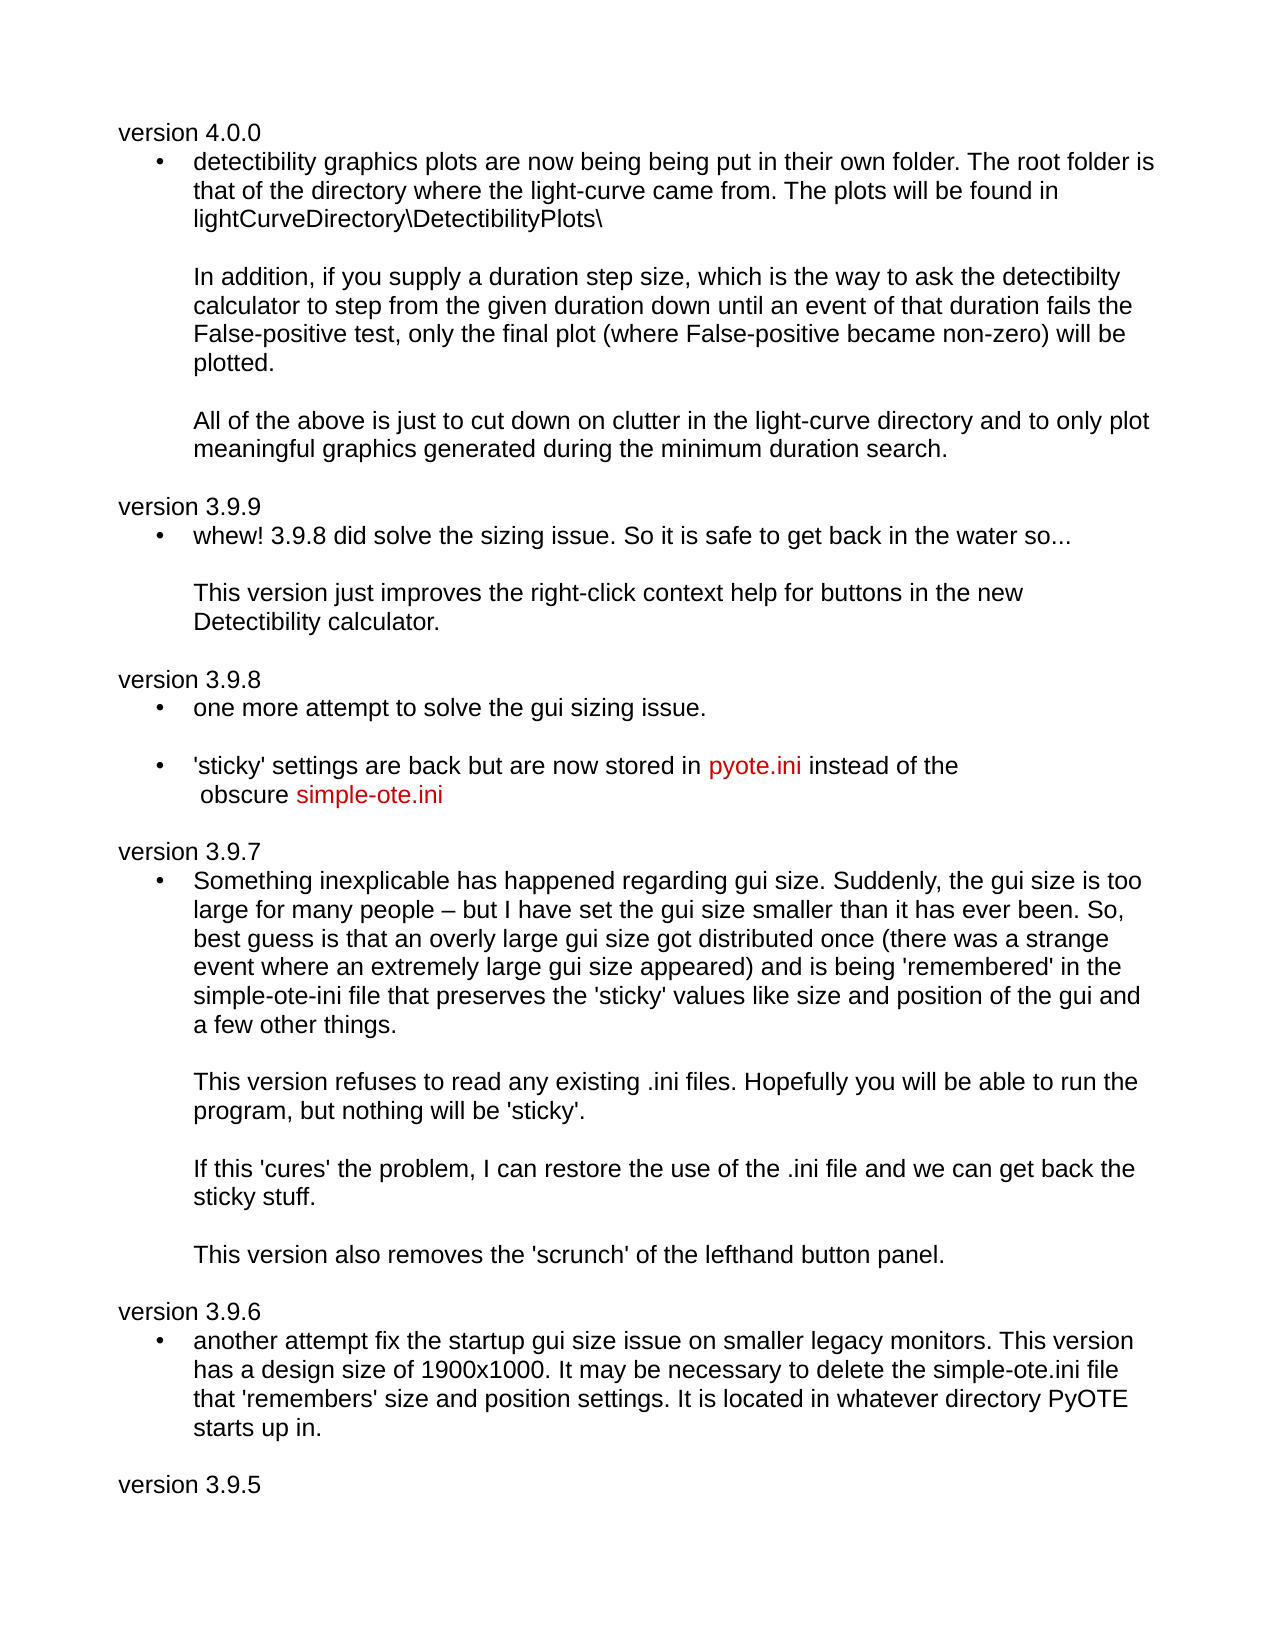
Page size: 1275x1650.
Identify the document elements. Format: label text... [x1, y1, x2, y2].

list whew! 3.9.8 did solve the sizing issue. So it is safe to get back in the water so... This version just improves the right-click context help for buttons in the new Detectibility calculator. [156, 521, 1157, 664]
list 'sticky' settings are back but are now stored in pyote.ini instead of the obscure simple-ote.ini [156, 751, 1157, 837]
list Something inexplicable has happened regarding gui size. Suddenly, the gui size is too large for many people – but I have set the gui size smaller than it has ever been. So, best guess is that an overly large gui size got distributed once (there was a strange event where an extremely large gui size appeared) and is being 'remembered' in the simple-ote-ini file that preserves the 'sticky' values like size and position of the gui and a few other things. This version refuses to read any existing .ini files. Hopefully you will be able to run the program, but nothing will be 'sticky'. If this 'cures' the problem, I can restore the use of the .ini file and we can get back the sticky stuff. This version also removes the 'scrunch' of the lefthand button panel. [156, 866, 1157, 1297]
text version 3.9.5 [118, 1470, 1157, 1499]
text version 3.9.8 [118, 664, 1157, 693]
list detectibility graphics plots are now being being put in their own folder. The root folder is that of the directory where the light-curve came from. The plots will be found in lightCurveDirectory\DetectibilityPlots\ In addition, if you supply a duration step size, which is the way to ask the detectibilty calculator to step from the given duration down until an event of that duration fails the False-positive test, only the final plot (where False-positive became non-zero) will be plotted. All of the above is just to cut down on clutter in the light-curve directory and to only plot meaningful graphics generated during the minimum duration search. [156, 147, 1157, 492]
text version 3.9.9 [118, 492, 1157, 521]
text version 3.9.7 [118, 837, 1157, 866]
text version 4.0.0 [118, 118, 1157, 147]
list another attempt fix the startup gui size issue on smaller legacy monitors. This version has a design size of 1900x1000. It may be necessary to delete the simple-ote.ini file that 'remembers' size and position settings. It is located in whatever directory PyOTE starts up in. [156, 1326, 1157, 1470]
text version 3.9.6 [118, 1297, 1157, 1326]
list one more attempt to solve the gui sizing issue. [156, 693, 1157, 751]
